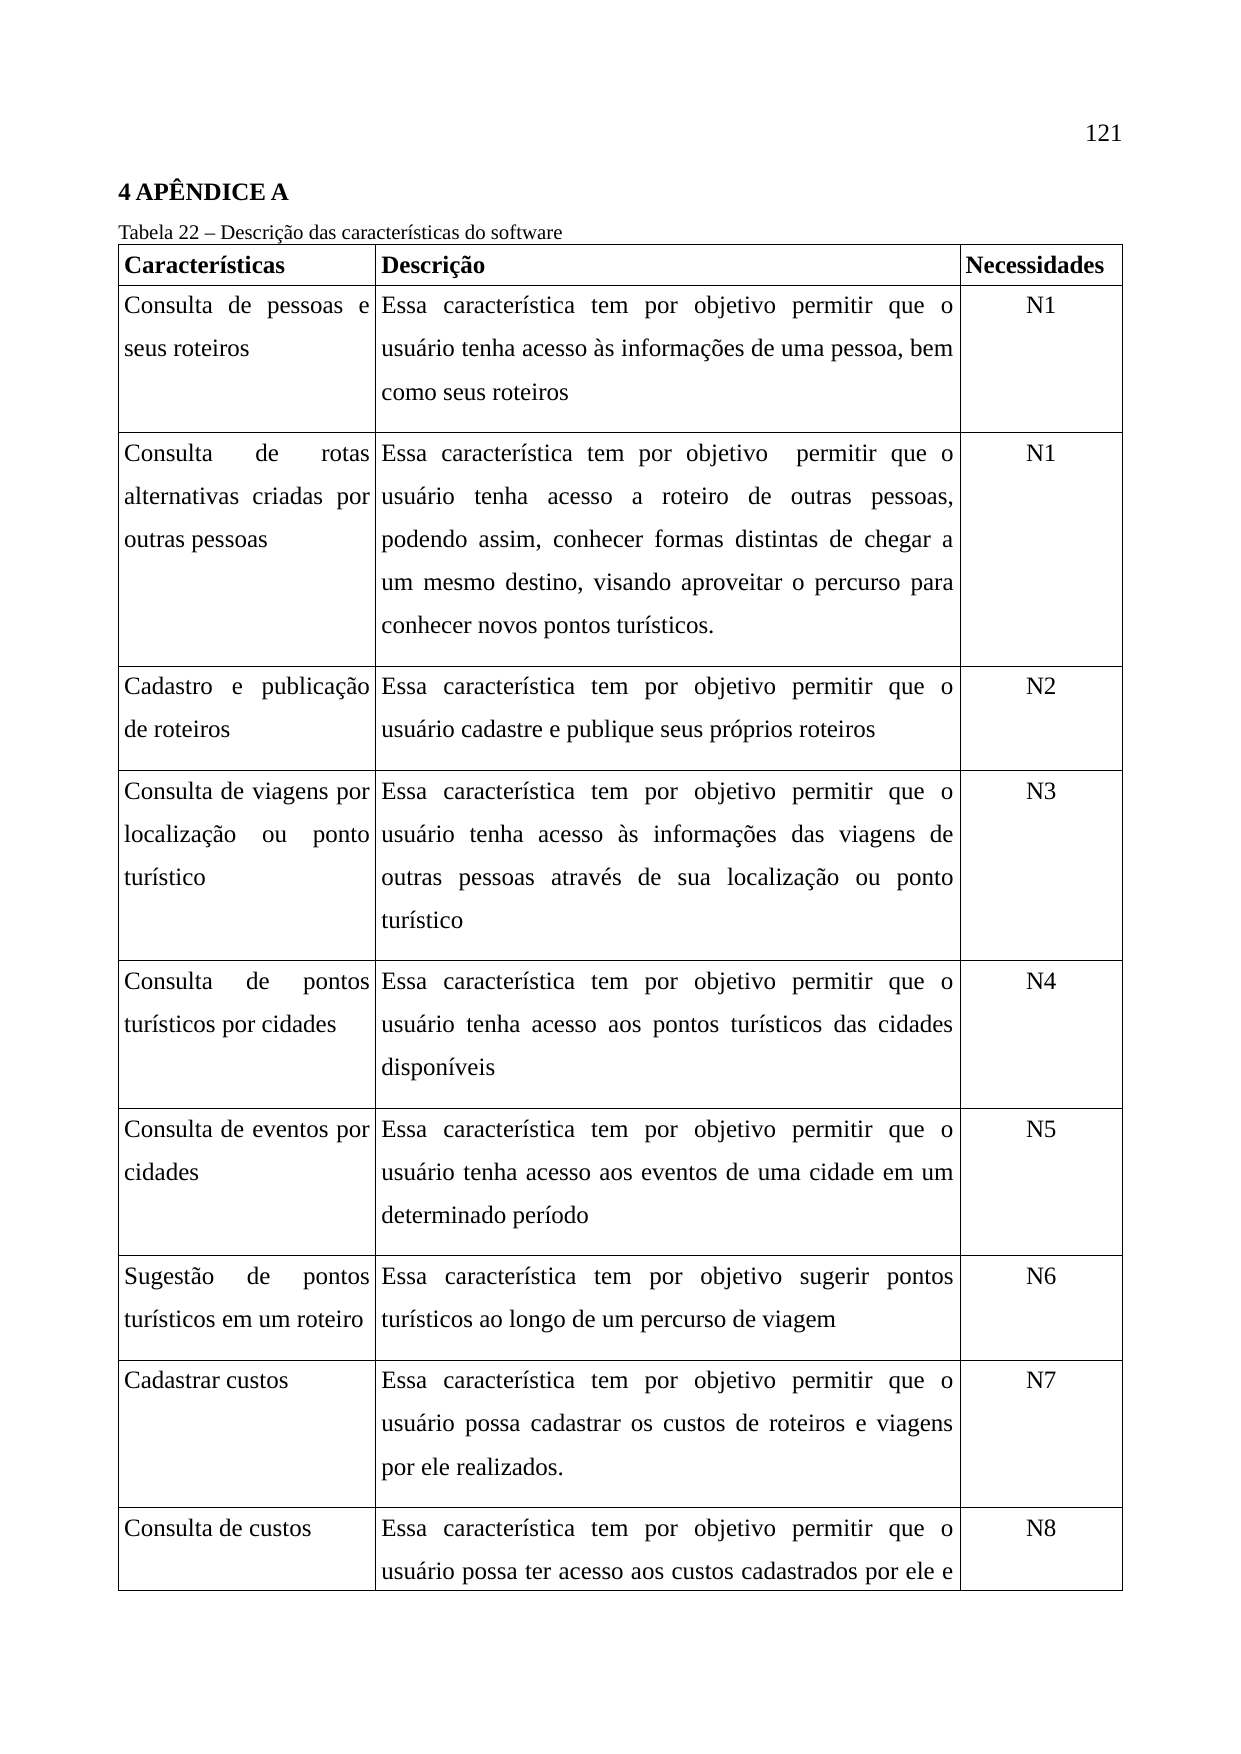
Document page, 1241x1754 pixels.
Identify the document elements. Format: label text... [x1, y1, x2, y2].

table_cell N5 [961, 1109, 1122, 1255]
table_cell Essa característica tem por objetivo permitir que o usuário possa ter acesso aos custos cadastrados por ele e [376, 1508, 960, 1590]
table_cell N7 [961, 1361, 1122, 1507]
table_cell N6 [961, 1256, 1122, 1359]
table_cell Essa característica tem por objetivo permitir que o usuário tenha acesso a roteiro de outras pessoas, podendo assim, conhecer formas distintas de chegar a um mesmo destino, visando aproveitar o percurso para conhecer novos pontos turísticos. [376, 433, 960, 666]
table_cell Consulta de eventos por cidades [119, 1109, 375, 1255]
table_cell N1 [961, 286, 1122, 432]
table_cell Cadastro e publicação de roteiros [119, 667, 375, 770]
table_cell N1 [961, 433, 1122, 666]
table_cell Consulta de pontos turísticos por cidades [119, 961, 375, 1108]
table_cell Consulta de rotas alternativas criadas por outras pessoas [119, 433, 375, 666]
table_cell Sugestão de pontos turísticos em um roteiro [119, 1256, 375, 1359]
table_header Necessidades [961, 245, 1122, 284]
table_cell Essa característica tem por objetivo permitir que o usuário tenha acesso aos eventos de uma cidade em um determinado período [376, 1109, 960, 1255]
subtitle APÊNDICE A [118, 177, 1122, 206]
table_cell Essa característica tem por objetivo permitir que o usuário tenha acesso às informações de uma pessoa, bem como seus roteiros [376, 286, 960, 432]
table_cell N4 [961, 961, 1122, 1108]
table_cell Consulta de viagens por localização ou ponto turístico [119, 771, 375, 960]
table_cell Essa característica tem por objetivo permitir que o usuário cadastre e publique seus próprios roteiros [376, 667, 960, 770]
table_header Descrição [376, 245, 960, 284]
table_header Características [119, 245, 375, 284]
table_cell N8 [961, 1508, 1122, 1590]
table_cell Consulta de custos [119, 1508, 375, 1590]
table_cell N3 [961, 771, 1122, 960]
table_cell Essa característica tem por objetivo permitir que o usuário tenha acesso aos pontos turísticos das cidades disponíveis [376, 961, 960, 1108]
text Tabela 22 – Descrição das características do software [118, 220, 1122, 244]
table_cell Consulta de pessoas e seus roteiros [119, 286, 375, 432]
table_cell Essa característica tem por objetivo permitir que o usuário possa cadastrar os custos de roteiros e viagens por ele realizados. [376, 1361, 960, 1507]
table_cell Essa característica tem por objetivo sugerir pontos turísticos ao longo de um percurso de viagem [376, 1256, 960, 1359]
table_cell Cadastrar custos [119, 1361, 375, 1507]
table_cell N2 [961, 667, 1122, 770]
table_cell Essa característica tem por objetivo permitir que o usuário tenha acesso às informações das viagens de outras pessoas através de sua localização ou ponto turístico [376, 771, 960, 960]
